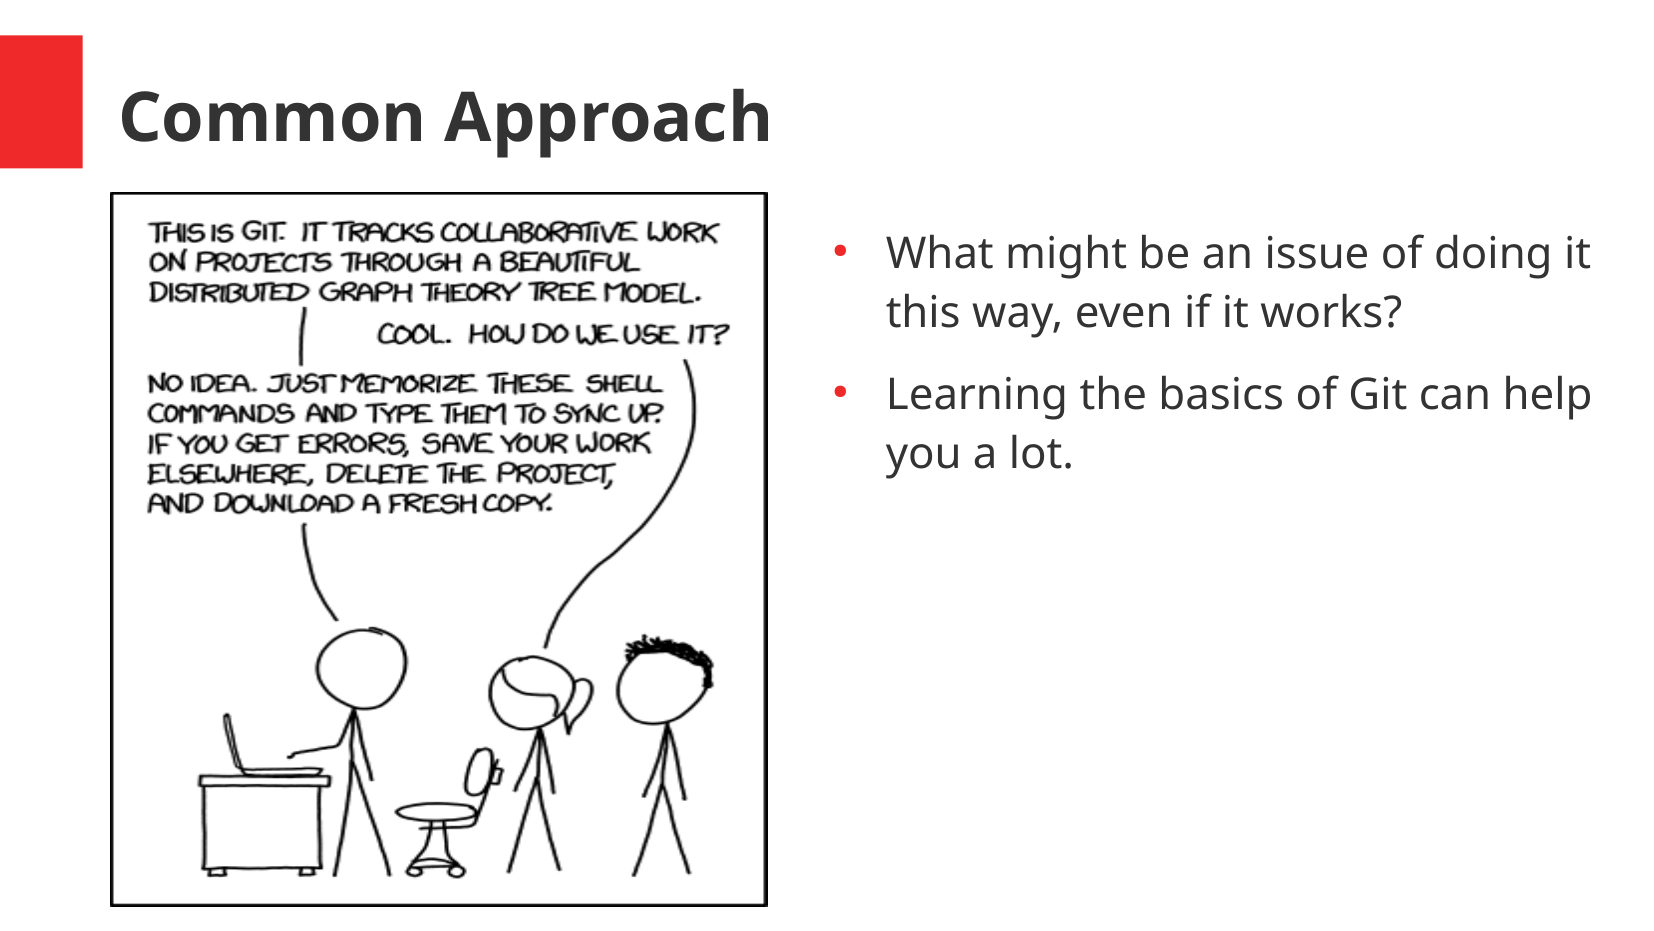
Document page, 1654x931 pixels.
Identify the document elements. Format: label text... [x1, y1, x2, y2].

title Common Approach [118, 37, 1571, 193]
list What might be an issue of doing it this way, even if it works? Learning the basics of Git can help you a lot. [814, 221, 1607, 895]
picture [110, 192, 768, 907]
